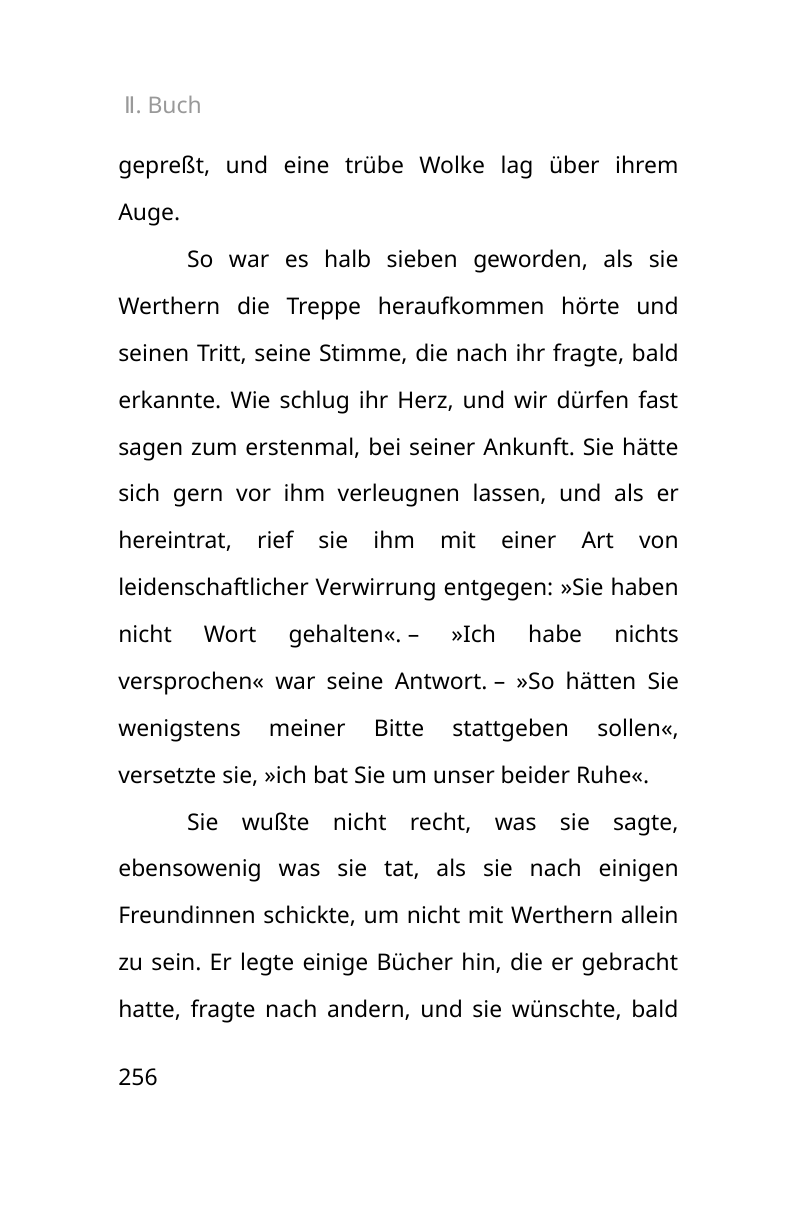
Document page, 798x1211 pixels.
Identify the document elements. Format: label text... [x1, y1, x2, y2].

text gepreßt, und eine trübe Wolke lag über ihrem Auge. [118, 149, 679, 227]
text So war es halb sieben geworden, als sie Werthern die Treppe heraufkommen hörte und seinen Tritt, seine Stimme, die nach ihr fragte, bald erkannte. Wie schlug ihr Herz, und wir dürfen fast sagen zum erstenmal, bei seiner Ankunft. Sie hätte sich gern vor ihm verleugnen lassen, und als er hereintrat, rief sie ihm mit einer Art von leidenschaftlicher Verwirrung entgegen: »Sie haben nicht Wort gehalten«. – »Ich habe nichts versprochen« war seine Antwort. – »So hätten Sie wenigstens meiner Bitte stattgeben sollen«, versetzte sie, »ich bat Sie um unser beider Ruhe«. [118, 243, 679, 790]
text Sie wußte nicht recht, was sie sagte, ebensowenig was sie tat, als sie nach einigen Freundinnen schickte, um nicht mit Werthern allein zu sein. Er legte einige Bücher hin, die er gebracht hatte, fragte nach andern, und sie wünschte, bald [118, 806, 679, 1024]
